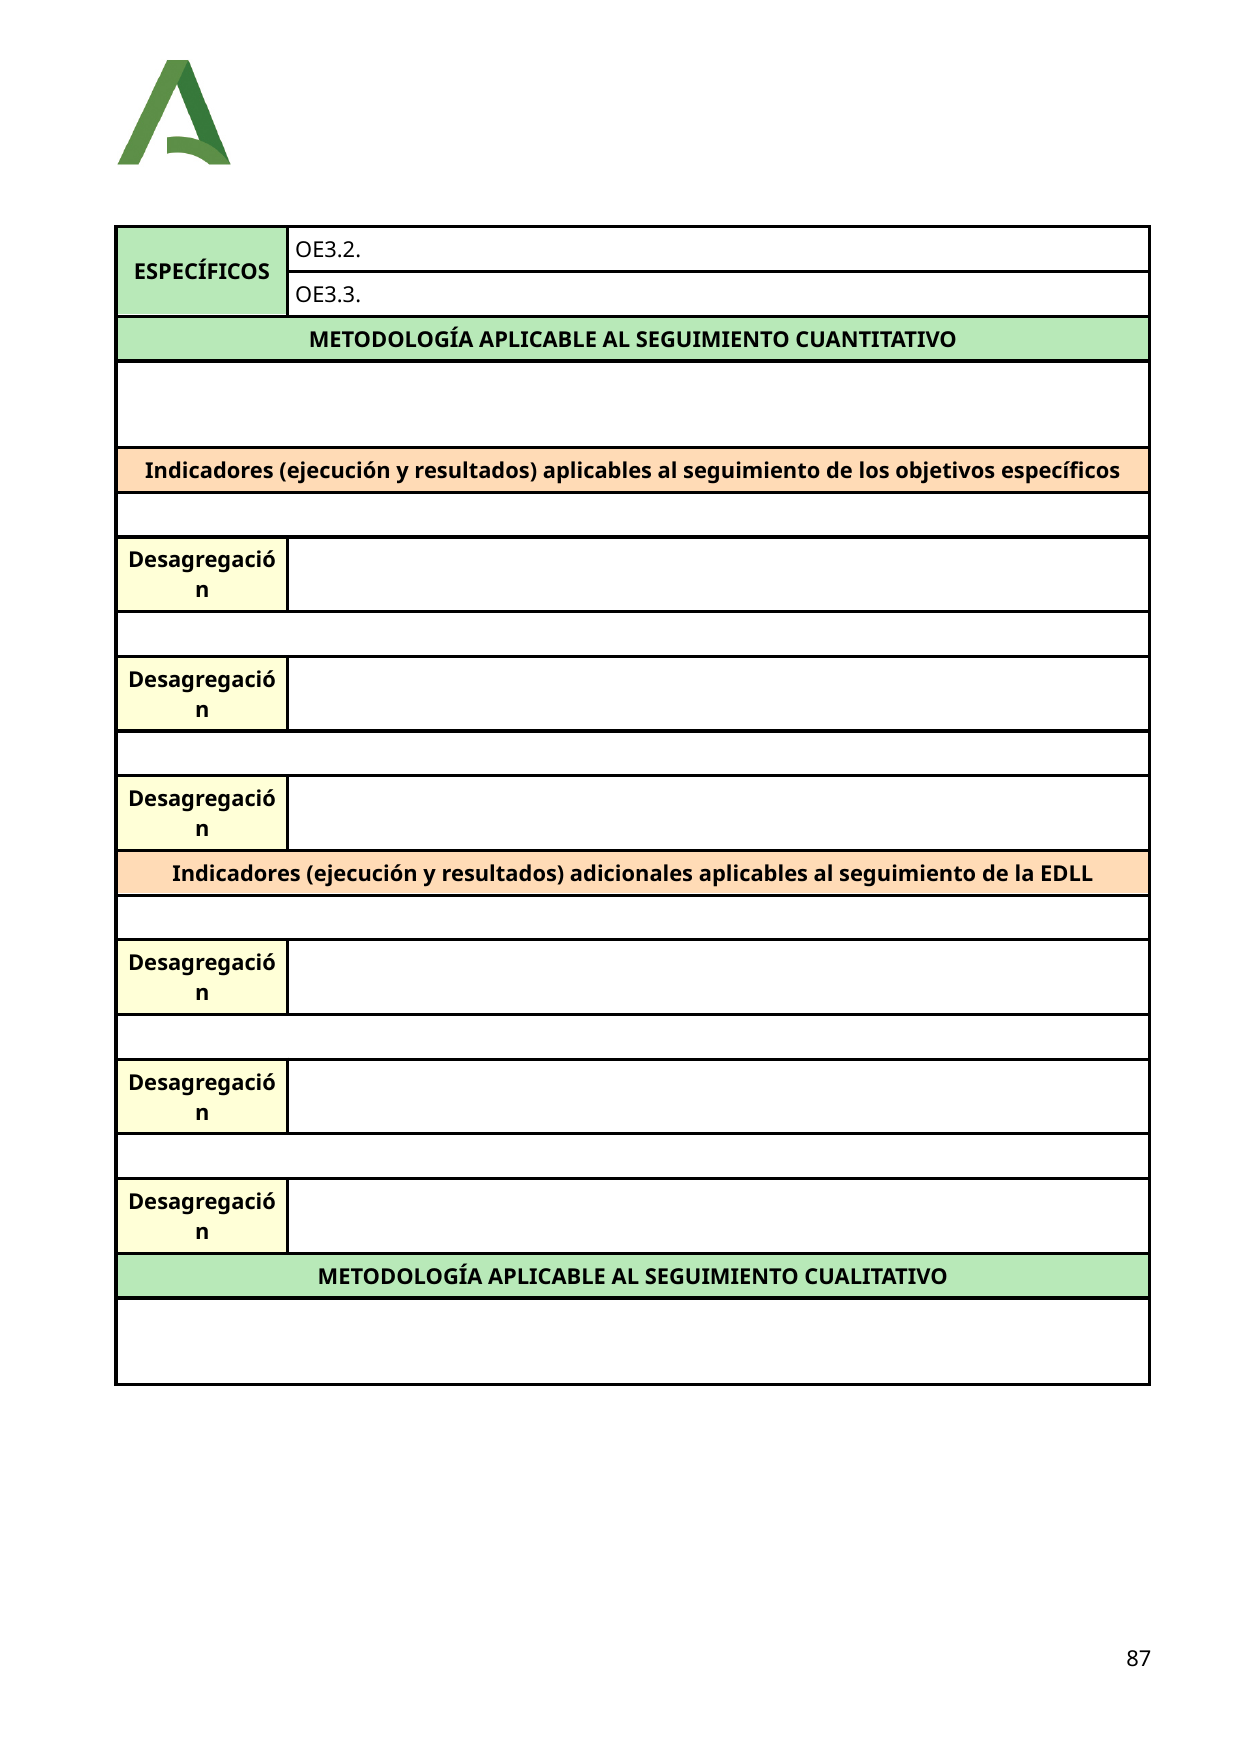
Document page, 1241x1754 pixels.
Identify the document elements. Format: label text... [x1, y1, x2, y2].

table_cell Desagregación [118, 658, 286, 729]
table_cell [289, 658, 1148, 729]
table_cell METODOLOGÍA APLICABLE AL SEGUIMIENTO CUALITATIVO [118, 1255, 1148, 1296]
table_cell Desagregación [118, 1180, 286, 1252]
table_cell [118, 613, 1148, 655]
table_cell Desagregación [118, 539, 286, 610]
picture [111, 53, 237, 171]
table_cell [289, 1061, 1148, 1132]
table_cell [118, 1016, 1148, 1058]
table_cell Desagregación [118, 777, 286, 849]
table_cell [289, 941, 1148, 1013]
table_cell [289, 1180, 1148, 1252]
table_cell [118, 733, 1148, 774]
table_cell Desagregación [118, 941, 286, 1013]
table_cell Indicadores (ejecución y resultados) aplicables al seguimiento de los objetivos específicos [118, 449, 1148, 491]
table_cell OE3.2. [289, 228, 1148, 270]
table_cell [118, 494, 1148, 535]
table_cell [118, 1300, 1148, 1383]
table_cell Indicadores (ejecución y resultados) adicionales aplicables al seguimiento de la EDLL [118, 852, 1148, 893]
table_cell [118, 897, 1148, 938]
table_cell [118, 1135, 1148, 1177]
table_cell [289, 777, 1148, 849]
table_cell METODOLOGÍA APLICABLE AL SEGUIMIENTO CUANTITATIVO [118, 318, 1148, 359]
table_cell Desagregación [118, 1061, 286, 1132]
table_cell OE3.3. [289, 273, 1148, 314]
table_cell ESPECÍFICOS [118, 228, 286, 314]
table_cell [289, 539, 1148, 610]
table_cell [118, 363, 1148, 446]
